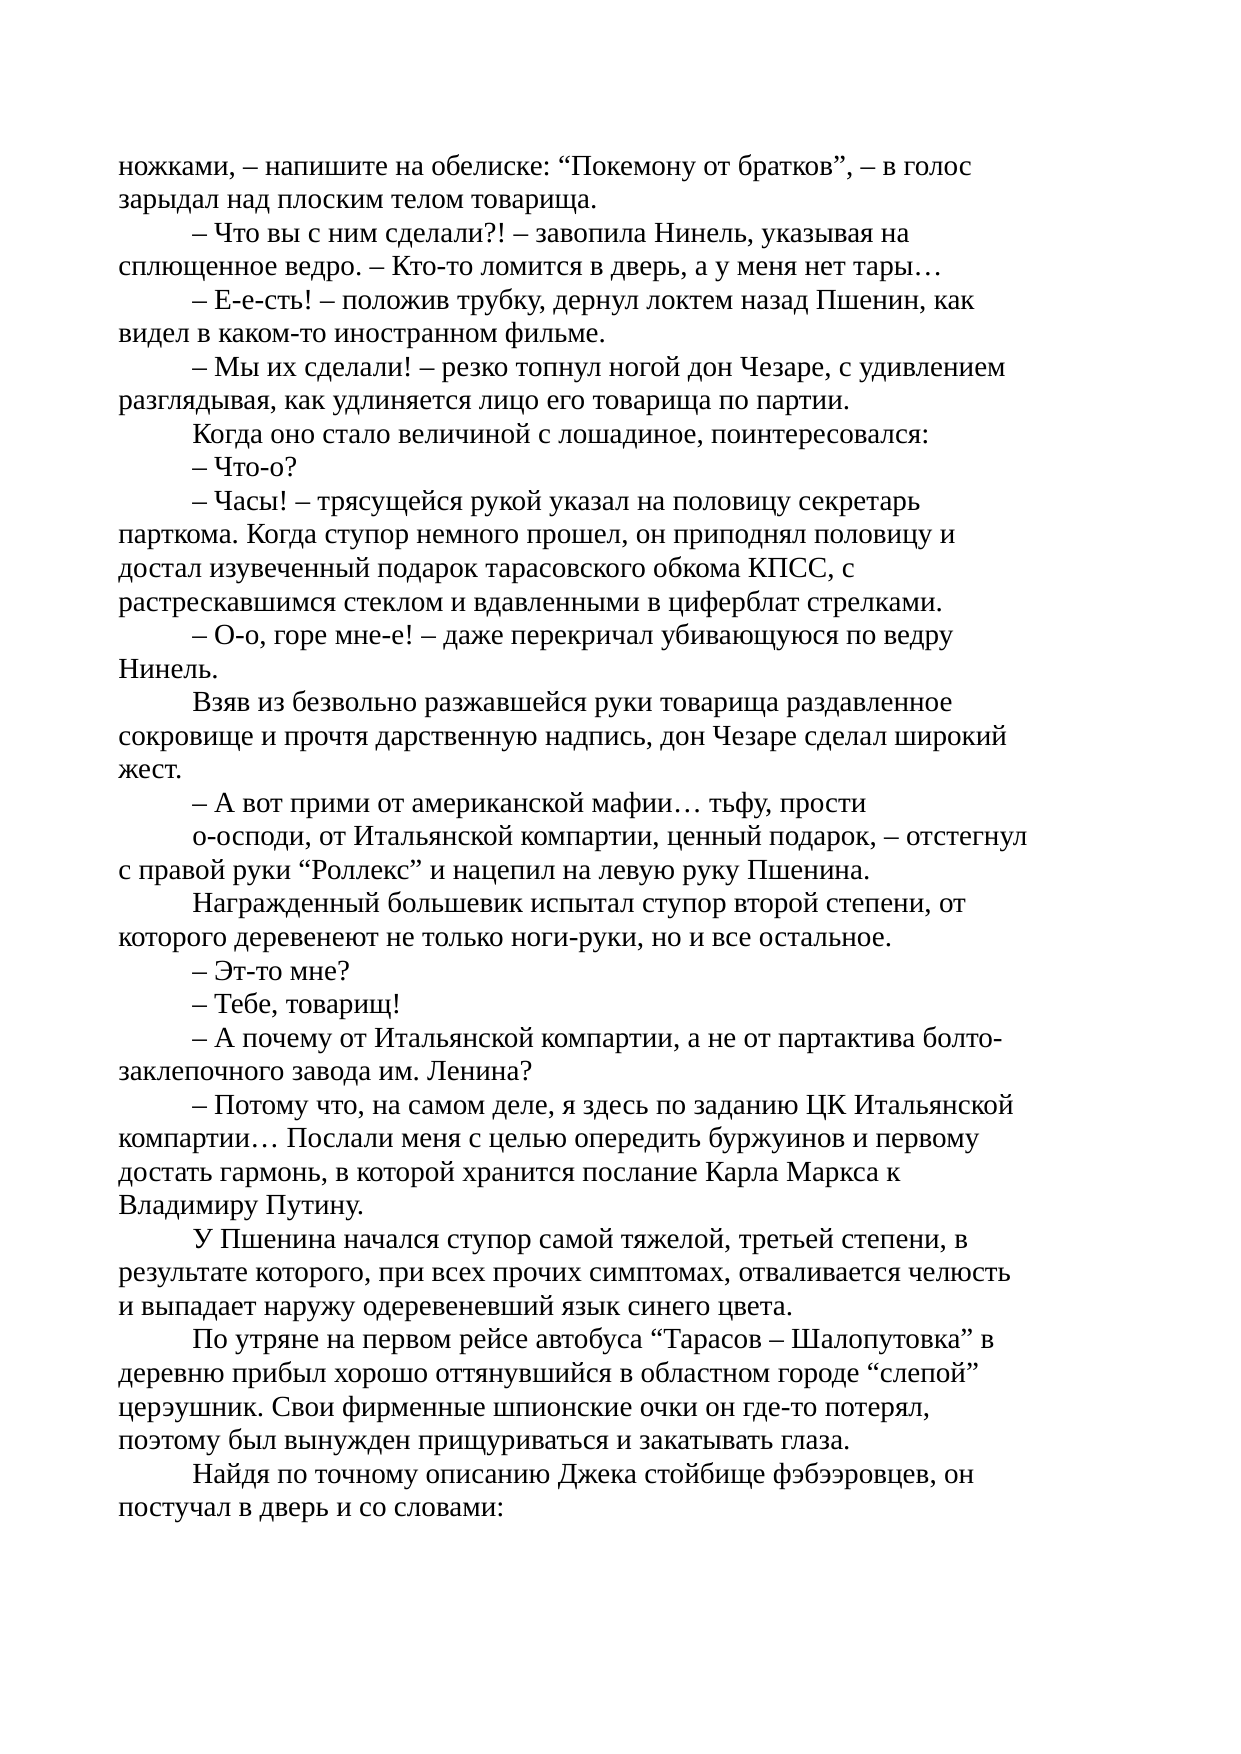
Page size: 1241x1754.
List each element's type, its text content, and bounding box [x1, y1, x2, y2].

text – О-о, горе мне-е! – даже перекричал убивающуюся по ведру Нинель. [118, 617, 1033, 684]
text По утряне на первом рейсе автобуса “Тарасов – Шалопутовка” в деревню прибыл хорошо оттянувшийся в областном городе “слепой” церэушник. Свои фирменные шпионские очки он где-то потерял, поэтому был вынужден прищуриваться и закатывать глаза. [118, 1322, 1033, 1456]
text – Что вы с ним сделали?! – завопила Нинель, указывая на сплющенное ведро. – Кто-то ломится в дверь, а у меня нет тары… [118, 215, 1033, 282]
text – Эт-то мне? [118, 953, 1033, 986]
text – Потому что, на самом деле, я здесь по заданию ЦК Итальянской компартии… Послали меня с целью опередить буржуинов и первому достать гармонь, в которой хранится послание Карла Маркса к Владимиру Путину. [118, 1087, 1033, 1221]
text ножками, – напишите на обелиске: “Покемону от братков”, – в голос зарыдал над плоским телом товарища. [118, 148, 1033, 215]
text Взяв из безвольно разжавшейся руки товарища раздавленное сокровище и прочтя дарственную надпись, дон Чезаре сделал широкий жест. [118, 684, 1033, 785]
text – Тебе, товарищ! [118, 986, 1033, 1020]
text Когда оно стало величиной с лошадиное, поинтересовался: [118, 416, 1033, 449]
text – Что-о? [118, 449, 1033, 483]
text – А почему от Итальянской компартии, а не от партактива болто-заклепочного завода им. Ленина? [118, 1020, 1033, 1087]
text У Пшенина начался ступор самой тяжелой, третьей степени, в результате которого, при всех прочих симптомах, отваливается челюсть и выпадает наружу одеревеневший язык синего цвета. [118, 1221, 1033, 1322]
text Найдя по точному описанию Джека стойбище фэбээровцев, он постучал в дверь и со словами: [118, 1456, 1033, 1523]
text о-осподи, от Итальянской компартии, ценный подарок, – отстегнул с правой руки “Роллекс” и нацепил на левую руку Пшенина. [118, 818, 1033, 886]
text Награжденный большевик испытал ступор второй степени, от которого деревенеют не только ноги-руки, но и все остальное. [118, 886, 1033, 953]
text – Часы! – трясущейся рукой указал на половицу секретарь парткома. Когда ступор немного прошел, он приподнял половицу и достал изувеченный подарок тарасовского обкома КПСС, с растрескавшимся стеклом и вдавленными в циферблат стрелками. [118, 483, 1033, 617]
text – А вот прими от американской мафии… тьфу, прости [118, 785, 1033, 818]
text – Мы их сделали! – резко топнул ногой дон Чезаре, с удивлением разглядывая, как удлиняется лицо его товарища по партии. [118, 349, 1033, 416]
text – Е-е-сть! – положив трубку, дернул локтем назад Пшенин, как видел в каком-то иностранном фильме. [118, 282, 1033, 349]
